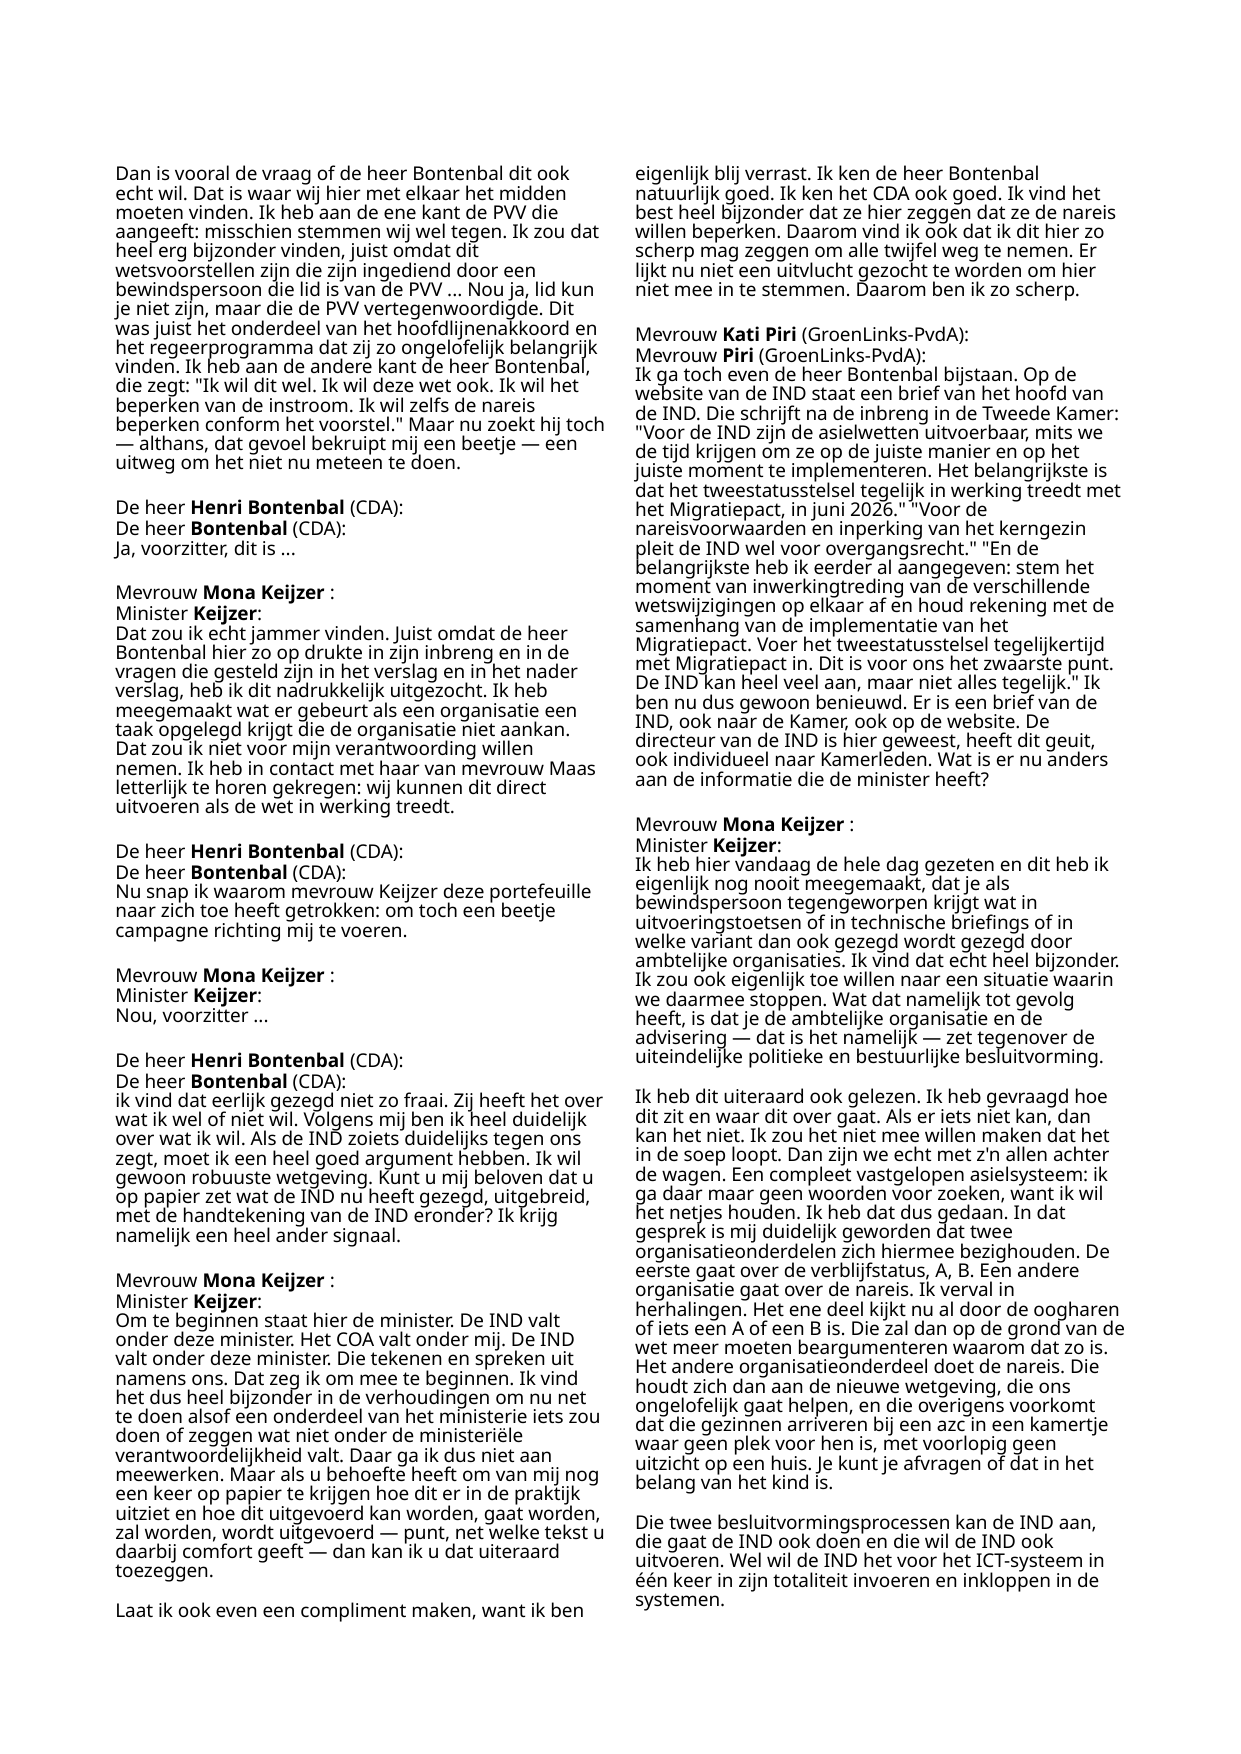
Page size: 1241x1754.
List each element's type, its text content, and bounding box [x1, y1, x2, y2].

text Minister Keijzer: [115, 605, 605, 624]
text De heer Bontenbal (CDA): [115, 1073, 605, 1092]
text Minister Keijzer: [115, 1293, 605, 1312]
text Om te beginnen staat hier de minister. De IND valt onder deze minister. Het COA valt onder mij. De IND valt onder deze minister. Die tekenen en spreken uit namens ons. Dat zeg ik om mee te beginnen. Ik vind het dus heel bijzonder in de verhoudingen om nu net te doen alsof een onderdeel van het ministerie iets zou doen of zeggen wat niet onder de ministeriële verantwoordelijkheid valt. Daar ga ik dus niet aan meewerken. Maar als u behoefte heeft om van mij nog een keer op papier te krijgen hoe dit er in de praktijk uitziet en hoe dit uitgevoerd kan worden, gaat worden, zal worden, wordt uitgevoerd — punt, net welke tekst u daarbij comfort geeft — dan kan ik u dat uiteraard toezeggen. [115, 1312, 605, 1582]
text De heer Bontenbal (CDA): [115, 864, 605, 883]
text Mevrouw Kati Piri (GroenLinks-PvdA): [635, 321, 1125, 347]
text Minister Keijzer: [115, 987, 605, 1007]
text Ik heb hier vandaag de hele dag gezeten en dit heb ik eigenlijk nog nooit meegemaakt, dat je als bewindspersoon tegengeworpen krijgt wat in uitvoeringstoetsen of in technische briefings of in welke variant dan ook gezegd wordt gezegd door ambtelijke organisaties. Ik vind dat echt heel bijzonder. Ik zou ook eigenlijk toe willen naar een situatie waarin we daarmee stoppen. Wat dat namelijk tot gevolg heeft, is dat je de ambtelijke organisatie en de advisering — dat is het namelijk — zet tegenover de uiteindelijke politieke en bestuurlijke besluitvorming. [635, 856, 1125, 1068]
text Die twee besluitvormingsprocessen kan de IND aan, die gaat de IND ook doen en die wil de IND ook uitvoeren. Wel wil de IND het voor het ICT-systeem in één keer in zijn totaliteit invoeren en inkloppen in de systemen. [635, 1514, 1125, 1610]
text Dat zou ik echt jammer vinden. Juist omdat de heer Bontenbal hier zo op drukte in zijn inbreng en in de vragen die gesteld zijn in het verslag en in het nader verslag, heb ik dit nadrukkelijk uitgezocht. Ik heb meegemaakt wat er gebeurt als een organisatie een taak opgelegd krijgt die de organisatie niet aankan. Dat zou ik niet voor mijn verantwoording willen nemen. Ik heb in contact met haar van mevrouw Maas letterlijk te horen gekregen: wij kunnen dit direct uitvoeren als de wet in werking treedt. [115, 624, 605, 817]
text Dan is vooral de vraag of de heer Bontenbal dit ook echt wil. Dat is waar wij hier met elkaar het midden moeten vinden. Ik heb aan de ene kant de PVV die aangeeft: misschien stemmen wij wel tegen. Ik zou dat heel erg bijzonder vinden, juist omdat dit wetsvoorstellen zijn die zijn ingediend door een bewindspersoon die lid is van de PVV ... Nou ja, lid kun je niet zijn, maar die de PVV vertegenwoordigde. Dit was juist het onderdeel van het hoofdlijnenakkoord en het regeerprogramma dat zij zo ongelofelijk belangrijk vinden. Ik heb aan de andere kant de heer Bontenbal, die zegt: "Ik wil dit wel. Ik wil deze wet ook. Ik wil het beperken van de instroom. Ik wil zelfs de nareis beperken conform het voorstel." Maar nu zoekt hij toch — althans, dat gevoel bekruipt mij een beetje — een uitweg om het niet nu meteen te doen. [115, 165, 605, 474]
text Laat ik ook even een compliment maken, want ik ben [115, 1602, 605, 1622]
text Nou, voorzitter ... [115, 1007, 605, 1026]
text De heer Bontenbal (CDA): [115, 520, 605, 539]
text De heer Henri Bontenbal (CDA): [115, 1047, 605, 1073]
text Mevrouw Mona Keijzer : [115, 962, 605, 987]
text Mevrouw Piri (GroenLinks-PvdA): [635, 347, 1125, 366]
text Minister Keijzer: [635, 837, 1125, 856]
text Ik heb dit uiteraard ook gelezen. Ik heb gevraagd hoe dit zit en waar dit over gaat. Als er iets niet kan, dan kan het niet. Ik zou het niet mee willen maken dat het in de soep loopt. Dan zijn we echt met z'n allen achter de wagen. Een compleet vastgelopen asielsysteem: ik ga daar maar geen woorden voor zoeken, want ik wil het netjes houden. Ik heb dat dus gedaan. In dat gesprek is mij duidelijk geworden dat twee organisatieonderdelen zich hiermee bezighouden. De eerste gaat over de verblijfstatus, A, B. Een andere organisatie gaat over de nareis. Ik verval in herhalingen. Het ene deel kijkt nu al door de oogharen of iets een A of een B is. Die zal dan op de grond van de wet meer moeten beargumenteren waarom dat zo is. Het andere organisatieonderdeel doet de nareis. Die houdt zich dan aan de nieuwe wetgeving, die ons ongelofelijk gaat helpen, en die overigens voorkomt dat die gezinnen arriveren bij een azc in een kamertje waar geen plek voor hen is, met voorlopig geen uitzicht op een huis. Je kunt je afvragen of dat in het belang van het kind is. [635, 1088, 1125, 1493]
text Nu snap ik waarom mevrouw Keijzer deze portefeuille naar zich toe heeft getrokken: om toch een beetje campagne richting mij te voeren. [115, 883, 605, 941]
text Mevrouw Mona Keijzer : [115, 579, 605, 605]
text eigenlijk blij verrast. Ik ken de heer Bontenbal natuurlijk goed. Ik ken het CDA ook goed. Ik vind het best heel bijzonder dat ze hier zeggen dat ze de nareis willen beperken. Daarom vind ik ook dat ik dit hier zo scherp mag zeggen om alle twijfel weg te nemen. Er lijkt nu niet een uitvlucht gezocht te worden om hier niet mee in te stemmen. Daarom ben ik zo scherp. [635, 165, 1125, 300]
text ik vind dat eerlijk gezegd niet zo fraai. Zij heeft het over wat ik wel of niet wil. Volgens mij ben ik heel duidelijk over wat ik wil. Als de IND zoiets duidelijks tegen ons zegt, moet ik een heel goed argument hebben. Ik wil gewoon robuuste wetgeving. Kunt u mij beloven dat u op papier zet wat de IND nu heeft gezegd, uitgebreid, met de handtekening van de IND eronder? Ik krijg namelijk een heel ander signaal. [115, 1092, 605, 1246]
text Ik ga toch even de heer Bontenbal bijstaan. Op de website van de IND staat een brief van het hoofd van de IND. Die schrijft na de inbreng in de Tweede Kamer: "Voor de IND zijn de asielwetten uitvoerbaar, mits we de tijd krijgen om ze op de juiste manier en op het juiste moment te implementeren. Het belangrijkste is dat het tweestatusstelsel tegelijk in werking treedt met het Migratiepact, in juni 2026." "Voor de nareisvoorwaarden en inperking van het kerngezin pleit de IND wel voor overgangsrecht." "En de belangrijkste heb ik eerder al aangegeven: stem het moment van inwerkingtreding van de verschillende wetswijzigingen op elkaar af en houd rekening met de samenhang van de implementatie van het Migratiepact. Voer het tweestatusstelsel tegelijkertijd met Migratiepact in. Dit is voor ons het zwaarste punt. De IND kan heel veel aan, maar niet alles tegelijk." Ik ben nu dus gewoon benieuwd. Er is een brief van de IND, ook naar de Kamer, ook op de website. De directeur van de IND is hier geweest, heeft dit geuit, ook individueel naar Kamerleden. Wat is er nu anders aan de informatie die de minister heeft? [635, 366, 1125, 790]
text Mevrouw Mona Keijzer : [635, 811, 1125, 837]
text De heer Henri Bontenbal (CDA): [115, 494, 605, 520]
text Ja, voorzitter, dit is ... [115, 539, 605, 559]
text De heer Henri Bontenbal (CDA): [115, 838, 605, 864]
text Mevrouw Mona Keijzer : [115, 1267, 605, 1293]
